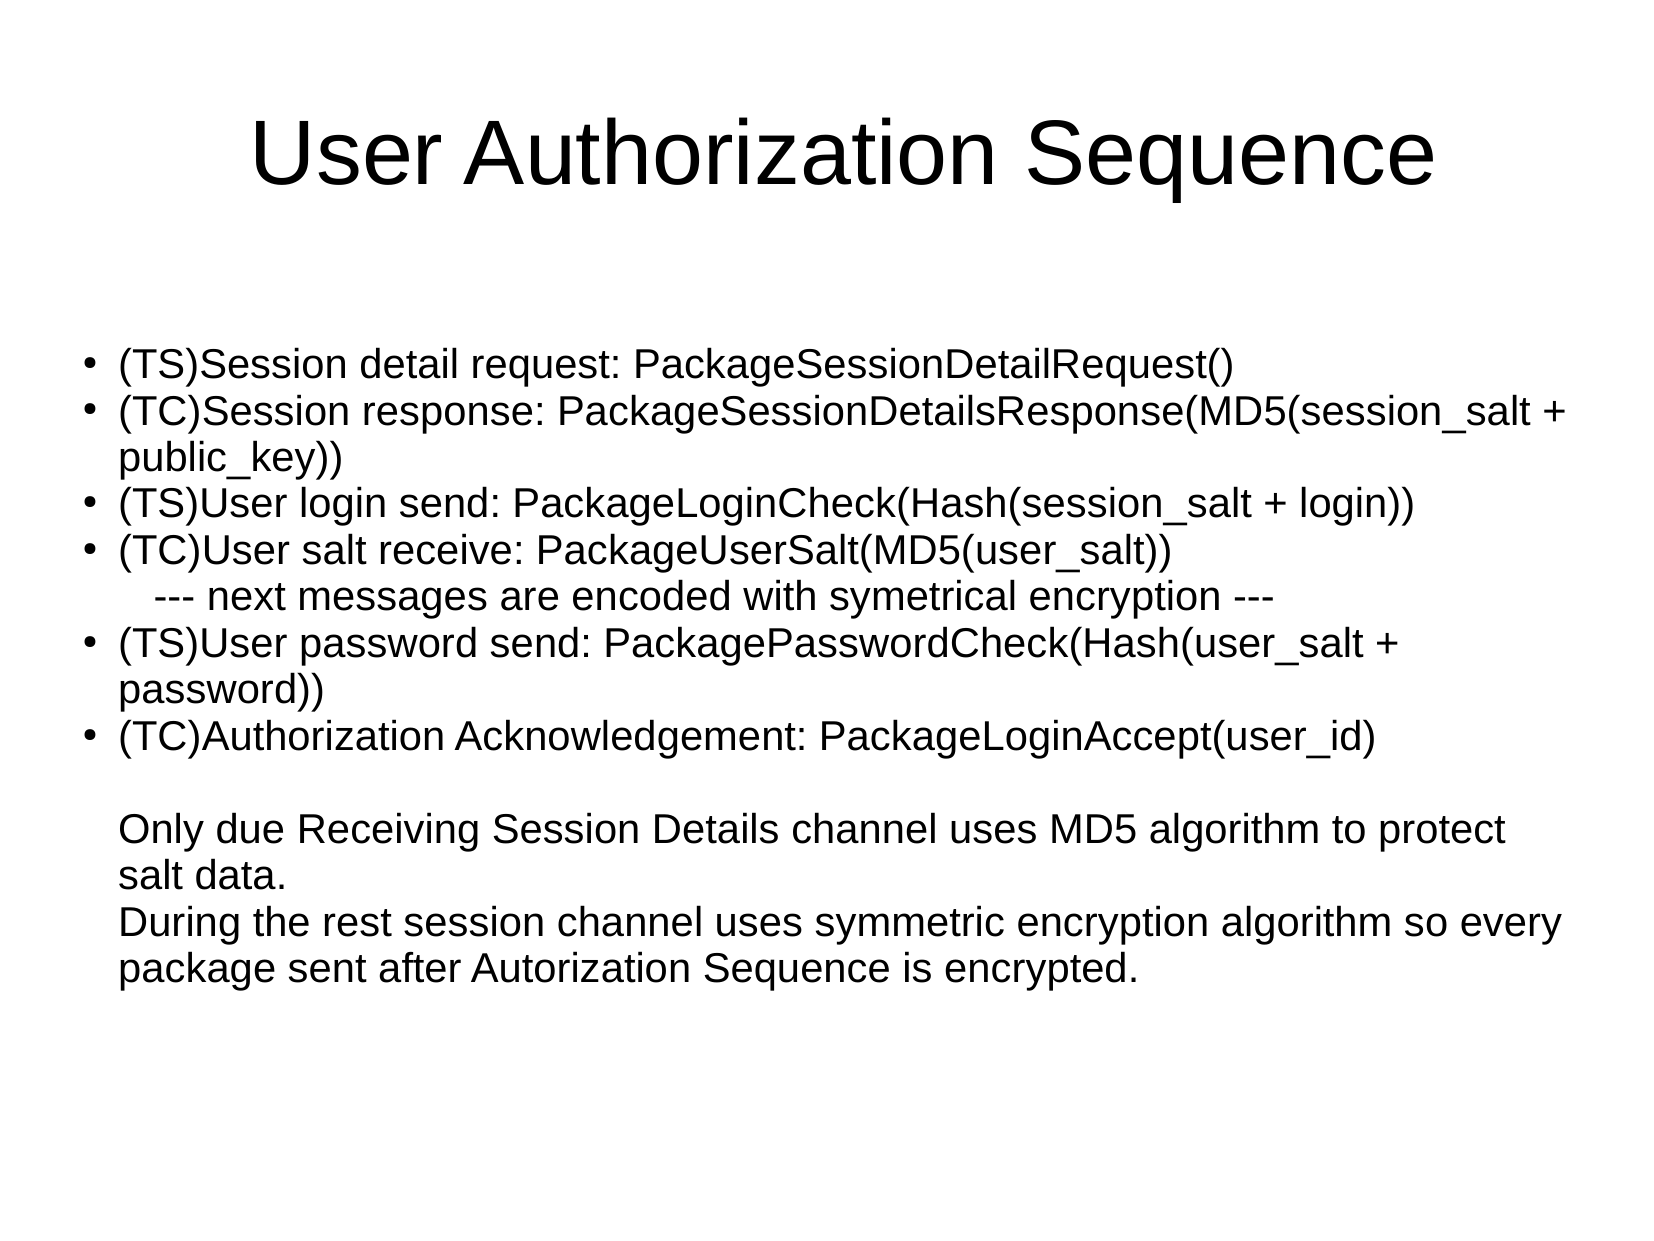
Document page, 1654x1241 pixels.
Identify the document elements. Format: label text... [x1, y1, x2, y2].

title User Authorization Sequence [82, 49, 1571, 162]
subtitle (TS)Session detail request: PackageSessionDetailRequest() (TC)Session response: PackageSessionDetailsResponse(MD5(session_salt + public_key)) (TS)User login send: PackageLoginCheck(Hash(session_salt + login)) (TC)User salt receive: PackageUserSalt(MD5(user_salt)) --- next messages are encoded with symetrical encryption --- (TS)User password send: PackagePasswordCheck(Hash(user_salt + password)) (TC)Authorization Acknowledgement: PackageLoginAccept(user_id) Only due Receiving Session Details channel uses MD5 algorithm to protect salt data. During the rest session channel uses symmetric encryption algorithm so every package sent after Autorization Sequence is encrypted. [82, 162, 1571, 1171]
